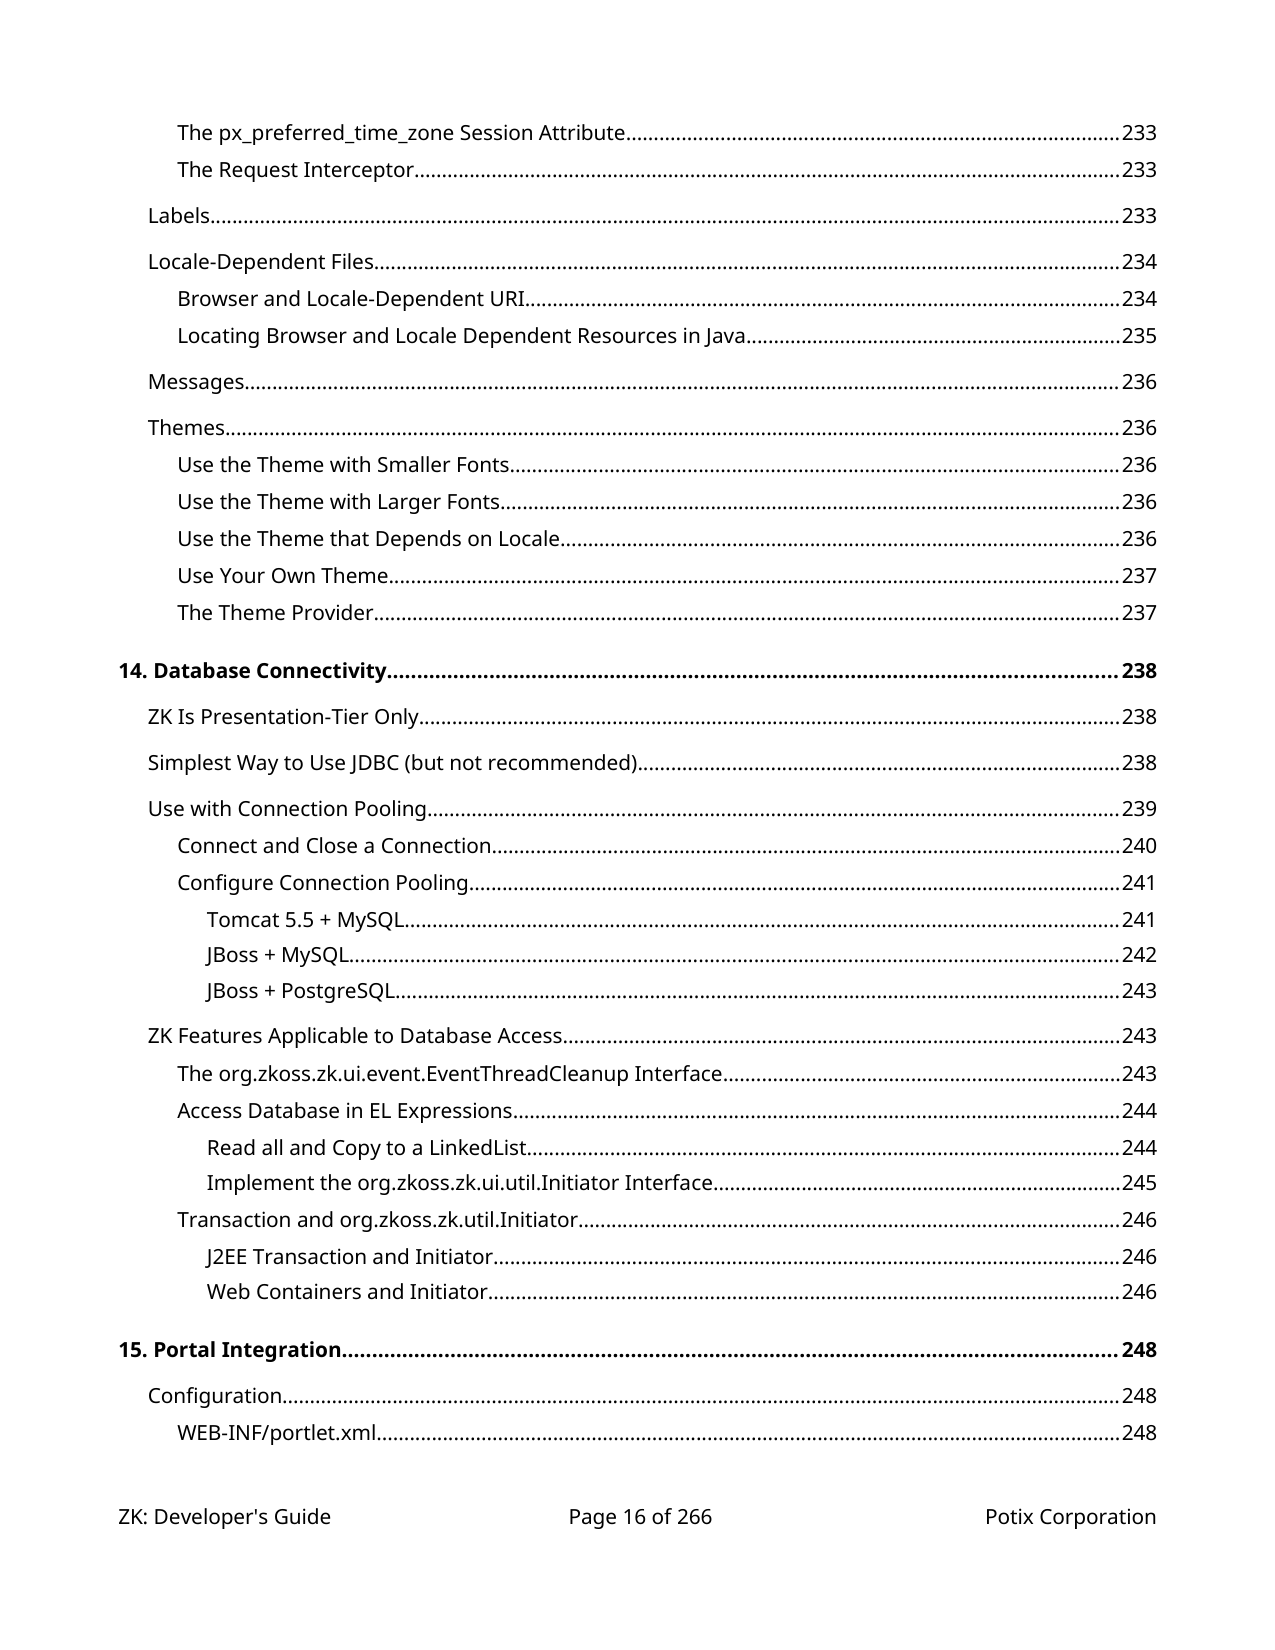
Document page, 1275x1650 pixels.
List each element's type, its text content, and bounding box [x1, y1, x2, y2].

text Use the Theme with Smaller Fonts 236 [177, 450, 1157, 478]
text J2EE Transaction and Initiator 246 [207, 1242, 1157, 1271]
text 15. Portal Integration 248 [118, 1335, 1157, 1363]
text The Theme Provider 237 [177, 598, 1157, 627]
text Tomcat 5.5 + MySQL 241 [207, 905, 1157, 933]
text The org.zkoss.zk.ui.event.EventThreadCleanup Interface 243 [177, 1059, 1157, 1087]
text Access Database in EL Expressions 244 [177, 1096, 1157, 1124]
text Locale-Dependent Files 234 [148, 247, 1157, 275]
text Implement the org.zkoss.zk.ui.util.Initiator Interface 245 [207, 1168, 1157, 1196]
text WEB-INF/portlet.xml 248 [177, 1418, 1157, 1446]
text Transaction and org.zkoss.zk.util.Initiator 246 [177, 1205, 1157, 1233]
text Labels 233 [148, 201, 1157, 229]
text Configuration 248 [148, 1381, 1157, 1409]
text The px_preferred_time_zone Session Attribute 233 [177, 118, 1157, 146]
text Web Containers and Initiator 246 [207, 1277, 1157, 1306]
text Messages 236 [148, 367, 1157, 395]
text JBoss + PostgreSQL 243 [207, 976, 1157, 1004]
text ZK Features Applicable to Database Access 243 [148, 1022, 1157, 1050]
text Use the Theme that Depends on Locale 236 [177, 524, 1157, 553]
text Simplest Way to Use JDBC (but not recommended) 238 [148, 748, 1157, 776]
text The Request Interceptor 233 [177, 155, 1157, 183]
text Use Your Own Theme 237 [177, 561, 1157, 590]
text Use the Theme with Larger Fonts 236 [177, 487, 1157, 516]
text Configure Connection Pooling 241 [177, 868, 1157, 896]
text Themes 236 [148, 413, 1157, 441]
text Locating Browser and Locale Dependent Resources in Java 235 [177, 321, 1157, 349]
text JBoss + MySQL 242 [207, 941, 1157, 969]
text Connect and Close a Connection 240 [177, 831, 1157, 859]
text Read all and Copy to a LinkedList 244 [207, 1133, 1157, 1161]
text Use with Connection Pooling 239 [148, 794, 1157, 822]
text ZK Is Presentation-Tier Only 238 [148, 702, 1157, 730]
text 14. Database Connectivity 238 [118, 656, 1157, 684]
text Browser and Locale-Dependent URI 234 [177, 284, 1157, 312]
